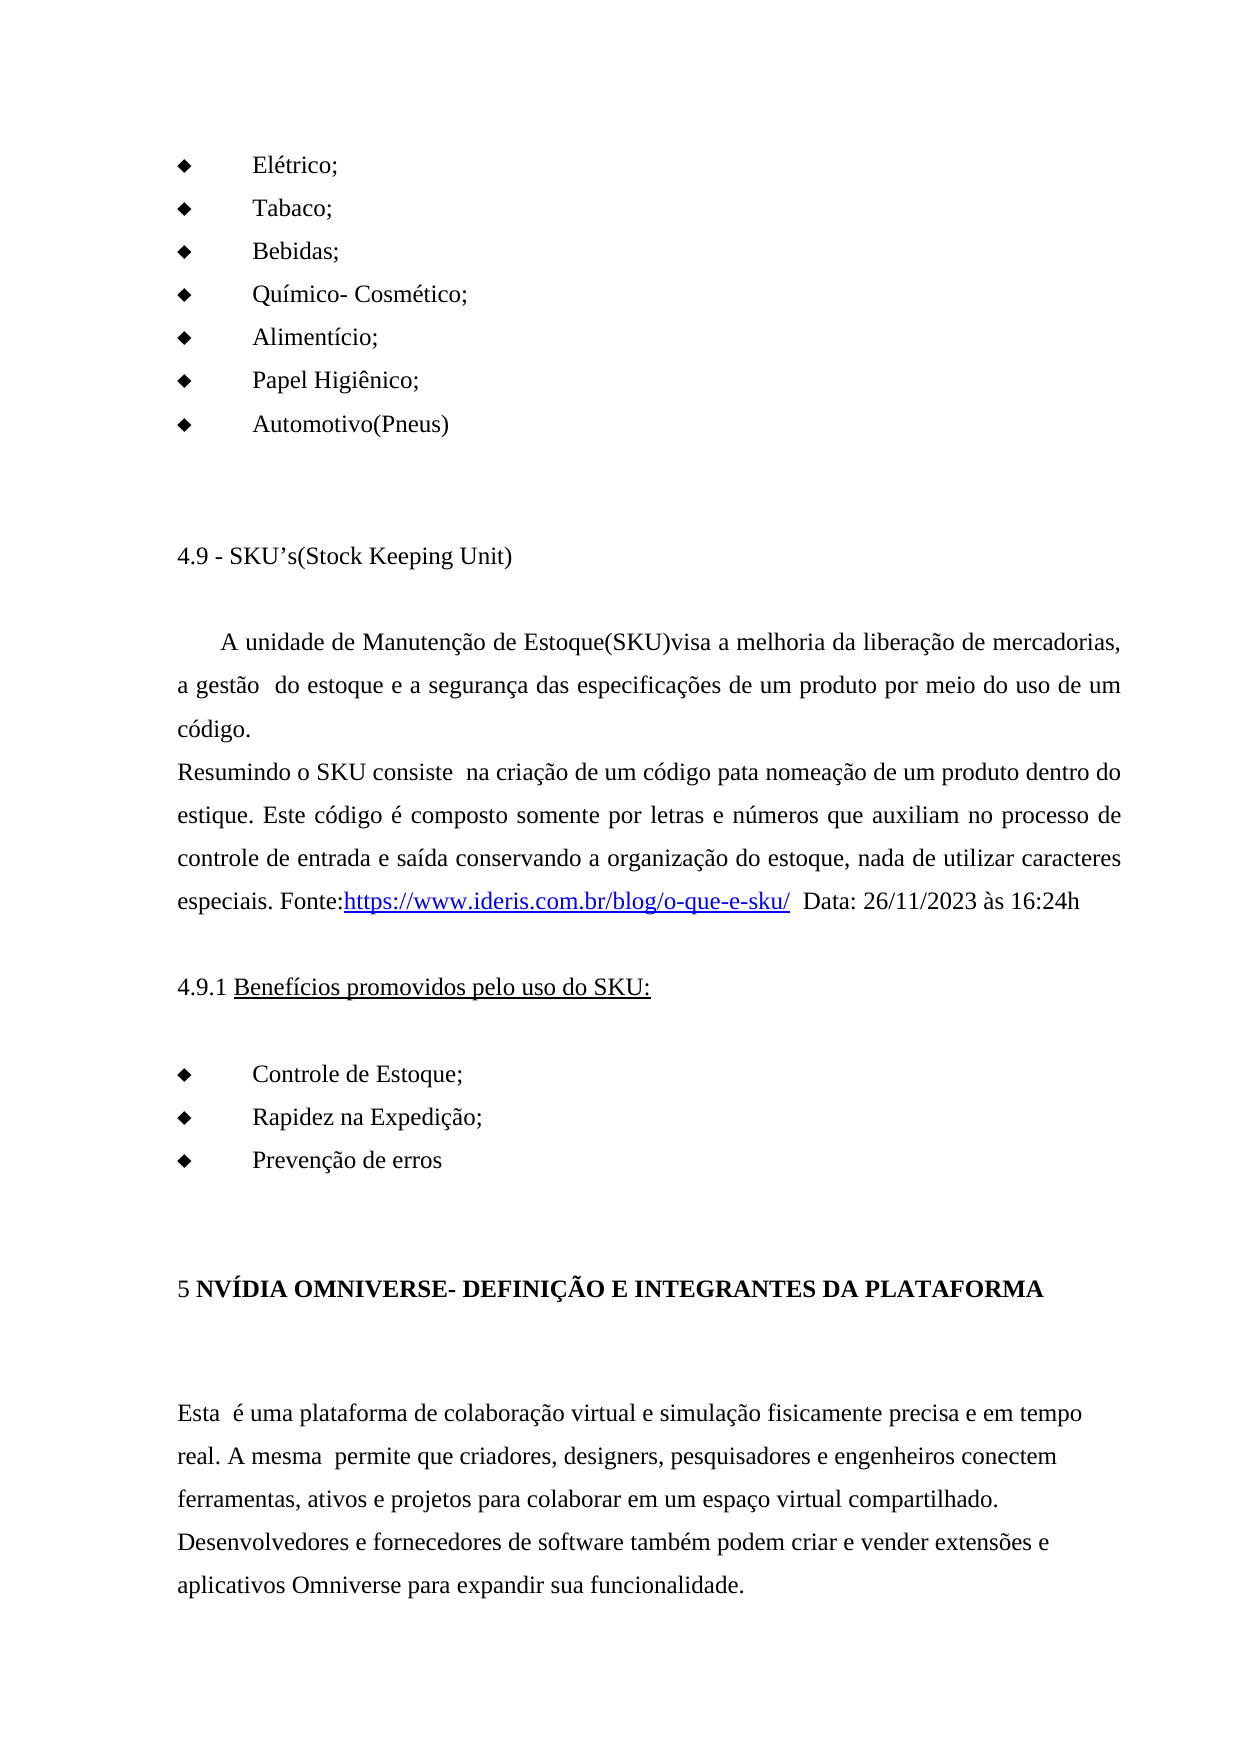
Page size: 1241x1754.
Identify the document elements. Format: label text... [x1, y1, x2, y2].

list Automotivo(Pneus) [177, 409, 1123, 437]
text Resumindo o SKU consiste na criação de um código pata nomeação de um produto dentro do estique. Este código é composto somente por letras e números que auxiliam no processo de controle de entrada e saída conservando a organização do estoque, nada de utilizar caracteres especiais. Fonte:https://www.ideris.com.br/blog/o-que-e-sku/ Data: 26/11/2023 às 16:24h [177, 757, 1123, 915]
list Controle de Estoque; [177, 1059, 1123, 1087]
list Papel Higiênico; [177, 366, 1123, 394]
list Tabaco; [177, 193, 1123, 222]
list Elétrico; [177, 150, 1123, 179]
text Esta é uma plataforma de colaboração virtual e simulação fisicamente precisa e em tempo real. A mesma permite que criadores, designers, pesquisadores e engenheiros conectem ferramentas, ativos e projetos para colaborar em um espaço virtual compartilhado. Desenvolvedores e fornecedores de software também podem criar e vender extensões e aplicativos Omniverse para expandir sua funcionalidade. [177, 1398, 1123, 1599]
list Químico- Cosmético; [177, 279, 1123, 308]
list Prevenção de erros [177, 1145, 1123, 1174]
text 4.9 - SKU’s(Stock Keeping Unit) [177, 541, 1123, 570]
list Alimentício; [177, 322, 1123, 351]
text A unidade de Manutenção de Estoque(SKU)visa a melhoria da liberação de mercadorias, a gestão do estoque e a segurança das especificações de um produto por meio do uso de um código. [177, 627, 1123, 742]
text 5 NVÍDIA OMNIVERSE- DEFINIÇÃO E INTEGRANTES DA PLATAFORMA [177, 1274, 1123, 1303]
list Bebidas; [177, 236, 1123, 265]
text 4.9.1 Benefícios promovidos pelo uso do SKU: [177, 972, 1123, 1001]
list Rapidez na Expedição; [177, 1102, 1123, 1131]
